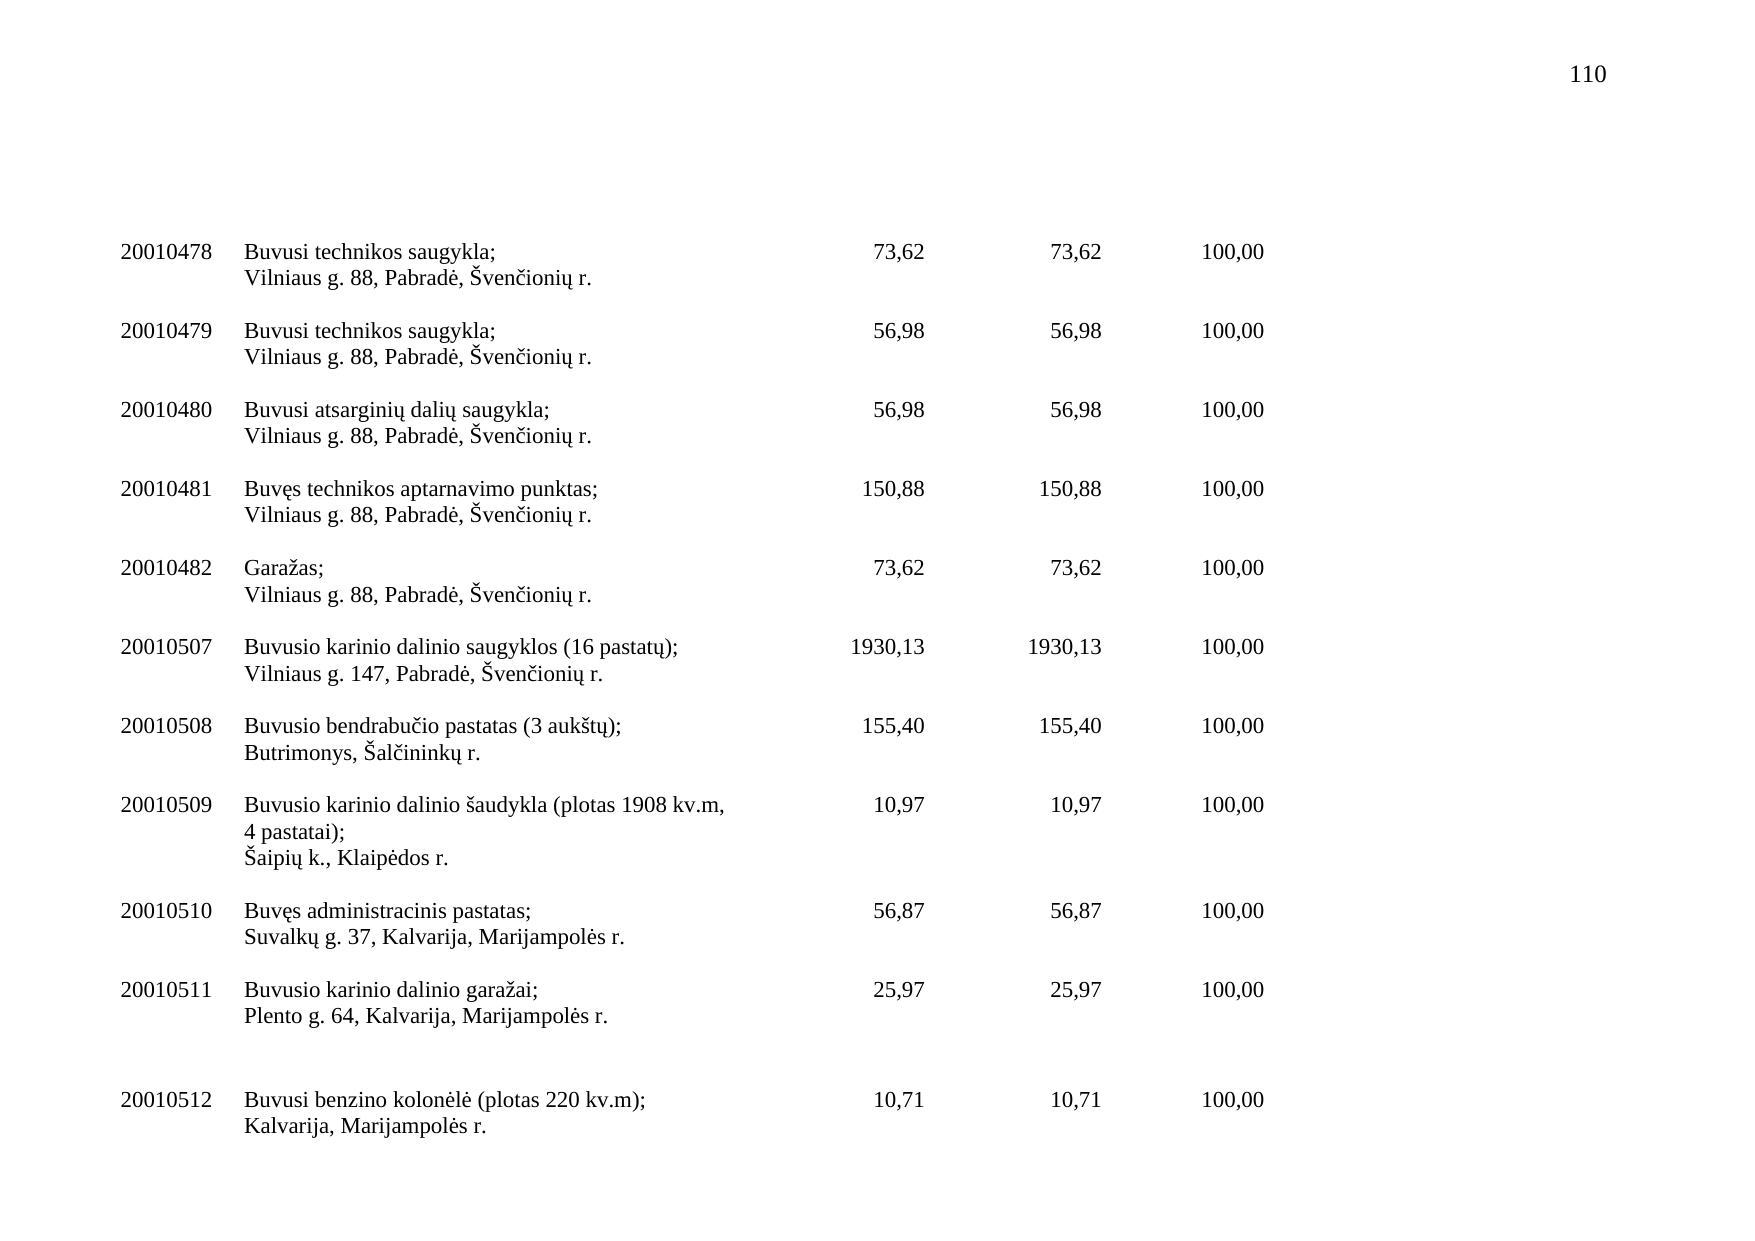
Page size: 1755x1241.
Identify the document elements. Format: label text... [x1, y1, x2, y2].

table_cell 10,97 [750, 791, 941, 897]
table_cell 100,00 [1119, 633, 1281, 712]
table_cell 73,62 [941, 238, 1119, 317]
table_cell [1281, 791, 1473, 897]
table_cell [1473, 475, 1636, 554]
table_cell 56,98 [941, 317, 1119, 396]
table_cell [1281, 207, 1473, 238]
table_cell 100,00 [1119, 713, 1281, 791]
table_cell [1473, 554, 1636, 633]
table_cell 20010479 [100, 317, 233, 396]
table_cell [941, 1055, 1119, 1086]
table_cell 25,97 [750, 976, 941, 1055]
table_cell [1473, 713, 1636, 791]
table_cell Buvusio karinio dalinio saugyklos (16 pastatų); Vilniaus g. 147, Pabradė, Švenčionių r. [233, 633, 749, 712]
table_cell [1119, 207, 1281, 238]
table_cell 1930,13 [750, 633, 941, 712]
table_cell [1281, 976, 1473, 1055]
table_cell 20010482 [100, 554, 233, 633]
table_cell [233, 207, 749, 238]
table_cell Buvusi technikos saugykla; Vilniaus g. 88, Pabradė, Švenčionių r. [233, 317, 749, 396]
table_cell Garažas; Vilniaus g. 88, Pabradė, Švenčionių r. [233, 554, 749, 633]
table_cell Buvęs technikos aptarnavimo punktas; Vilniaus g. 88, Pabradė, Švenčionių r. [233, 475, 749, 554]
table_cell 73,62 [750, 554, 941, 633]
table_cell 56,87 [941, 897, 1119, 976]
table_cell 56,87 [750, 897, 941, 976]
table_cell 100,00 [1119, 554, 1281, 633]
table_cell 73,62 [750, 238, 941, 317]
table_cell [1281, 713, 1473, 791]
table_cell [1473, 238, 1636, 317]
table_cell [1473, 207, 1636, 238]
table_cell 155,40 [941, 713, 1119, 791]
table_cell [233, 1055, 749, 1086]
table_cell 100,00 [1119, 976, 1281, 1055]
table_cell 56,98 [941, 396, 1119, 475]
table_cell [750, 1055, 941, 1086]
table_cell 100,00 [1119, 897, 1281, 976]
table_cell [1473, 317, 1636, 396]
table_cell [1281, 475, 1473, 554]
table_cell 10,71 [750, 1086, 941, 1165]
table_cell 20010507 [100, 633, 233, 712]
table_cell Buvęs administracinis pastatas; Suvalkų g. 37, Kalvarija, Marijampolės r. [233, 897, 749, 976]
table_cell [1473, 396, 1636, 475]
table_cell [1473, 1055, 1636, 1086]
table_cell 56,98 [750, 317, 941, 396]
table_cell Buvusi atsarginių dalių saugykla; Vilniaus g. 88, Pabradė, Švenčionių r. [233, 396, 749, 475]
table_cell 100,00 [1119, 238, 1281, 317]
table_cell [1281, 554, 1473, 633]
table_cell [1281, 396, 1473, 475]
table_cell 20010480 [100, 396, 233, 475]
table_cell [1281, 1086, 1473, 1165]
table_cell [1473, 897, 1636, 976]
table_cell 73,62 [941, 554, 1119, 633]
table_cell [1473, 976, 1636, 1055]
table_cell 100,00 [1119, 1086, 1281, 1165]
table_cell 20010510 [100, 897, 233, 976]
table_cell 25,97 [941, 976, 1119, 1055]
table_cell Buvusio karinio dalinio garažai; Plento g. 64, Kalvarija, Marijampolės r. [233, 976, 749, 1055]
table_cell 100,00 [1119, 396, 1281, 475]
table_cell [750, 207, 941, 238]
table_cell 10,97 [941, 791, 1119, 897]
table_cell [1281, 238, 1473, 317]
table_cell 150,88 [941, 475, 1119, 554]
table_cell 100,00 [1119, 791, 1281, 897]
table_cell [1473, 791, 1636, 897]
table_cell 20010481 [100, 475, 233, 554]
table_cell 100,00 [1119, 317, 1281, 396]
table_cell 150,88 [750, 475, 941, 554]
table_cell [1281, 897, 1473, 976]
table_cell [1281, 317, 1473, 396]
table_cell [100, 207, 233, 238]
table_cell Buvusi benzino kolonėlė (plotas 220 kv.m); Kalvarija, Marijampolės r. [233, 1086, 749, 1165]
table_cell Buvusio bendrabučio pastatas (3 aukštų); Butrimonys, Šalčininkų r. [233, 713, 749, 791]
table_cell [1473, 1086, 1636, 1165]
table_cell [100, 1055, 233, 1086]
table_cell [1119, 1055, 1281, 1086]
table_cell 20010509 [100, 791, 233, 897]
table_cell Buvusio karinio dalinio šaudykla (plotas 1908 kv.m, 4 pastatai); Šaipių k., Klaipėdos r. [233, 791, 749, 897]
table_cell 56,98 [750, 396, 941, 475]
table_cell [1473, 633, 1636, 712]
table_cell [1281, 1055, 1473, 1086]
table_cell 20010512 [100, 1086, 233, 1165]
table_cell 1930,13 [941, 633, 1119, 712]
table_cell 20010511 [100, 976, 233, 1055]
table_cell 155,40 [750, 713, 941, 791]
table_cell Buvusi technikos saugykla; Vilniaus g. 88, Pabradė, Švenčionių r. [233, 238, 749, 317]
table_cell 20010508 [100, 713, 233, 791]
table_cell 20010478 [100, 238, 233, 317]
table_cell 100,00 [1119, 475, 1281, 554]
table_cell [1281, 633, 1473, 712]
table_cell 10,71 [941, 1086, 1119, 1165]
table_cell [941, 207, 1119, 238]
